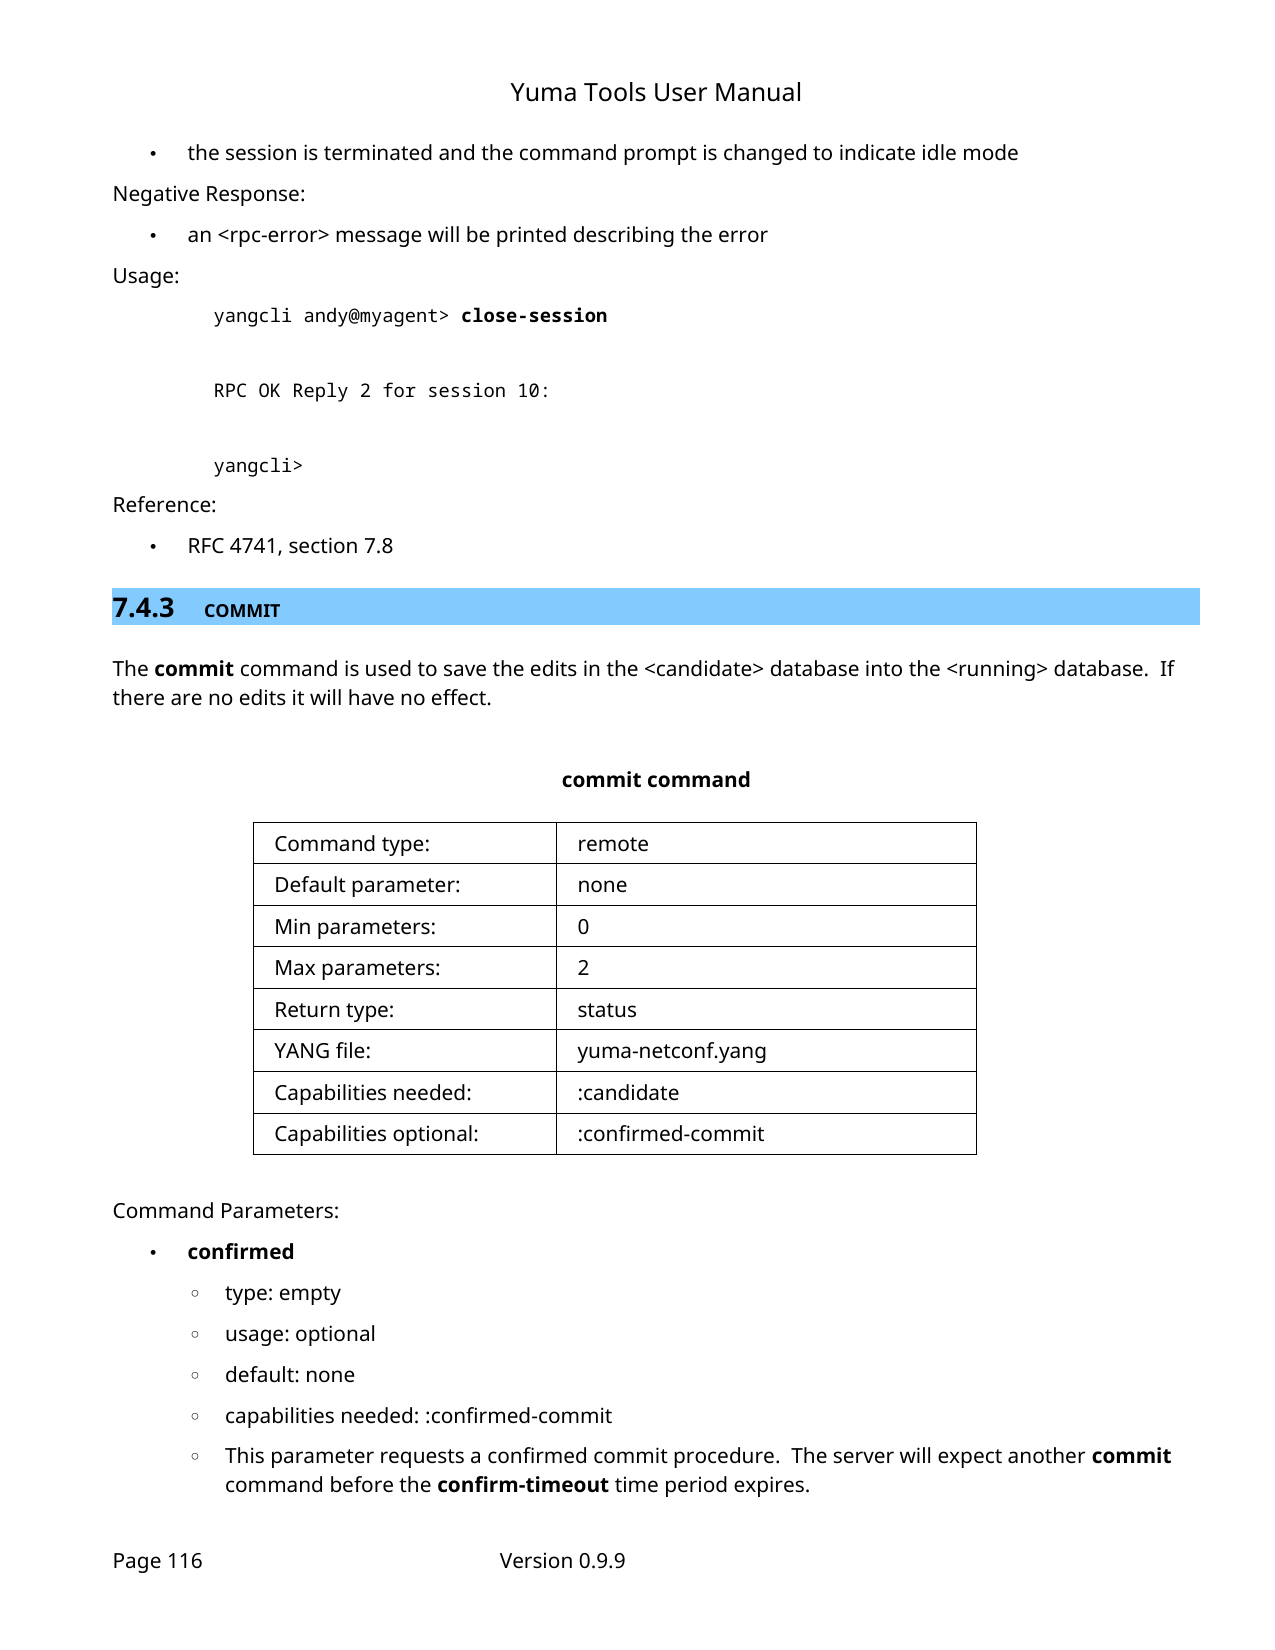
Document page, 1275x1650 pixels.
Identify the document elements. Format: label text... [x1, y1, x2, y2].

table_cell yuma-netconf.yang [557, 1030, 976, 1071]
subtitle commit command [127, 765, 1185, 793]
list confirmed [150, 1237, 1200, 1265]
text Command Parameters: [112, 1196, 1200, 1224]
table_cell :confirmed-commit [557, 1114, 976, 1154]
text RPC OK Reply 2 for session 10: [139, 377, 1200, 403]
text yangcli andy@myagent> close-session [139, 302, 1200, 328]
table_header remote [557, 823, 976, 863]
table_cell Min parameters: [254, 906, 556, 946]
table_cell status [557, 989, 976, 1029]
table_cell Max parameters: [254, 947, 556, 988]
text The commit command is used to save the edits in the <candidate> database into the <running> database. If there are no edits it will have no effect. [112, 654, 1200, 711]
table_cell Return type: [254, 989, 556, 1029]
list This parameter requests a confirmed commit procedure. The server will expect another commit command before the confirm-timeout time period expires. [187, 1442, 1200, 1498]
text Usage: [112, 261, 1200, 290]
table_cell 0 [557, 906, 976, 946]
table_cell 2 [557, 947, 976, 988]
text Negative Response: [112, 179, 1200, 208]
list the session is terminated and the command prompt is changed to indicate idle mode [150, 138, 1200, 167]
list usage: optional [187, 1319, 1200, 1347]
text Reference: [112, 490, 1200, 518]
list RFC 4741, section 7.8 [150, 531, 1200, 559]
table_cell Default parameter: [254, 864, 556, 905]
table_cell YANG file: [254, 1030, 556, 1071]
table_cell Capabilities optional: [254, 1114, 556, 1154]
table_cell none [557, 864, 976, 905]
table_header Command type: [254, 823, 556, 863]
list default: none [187, 1360, 1200, 1388]
list type: empty [187, 1278, 1200, 1306]
list an <rpc-error> message will be printed describing the error [150, 220, 1200, 249]
table_cell Capabilities needed: [254, 1072, 556, 1112]
list capabilities needed: :confirmed-commit [187, 1401, 1200, 1429]
table_cell :candidate [557, 1072, 976, 1112]
text yangcli> [139, 452, 1200, 478]
subtitle commit [112, 588, 1200, 625]
